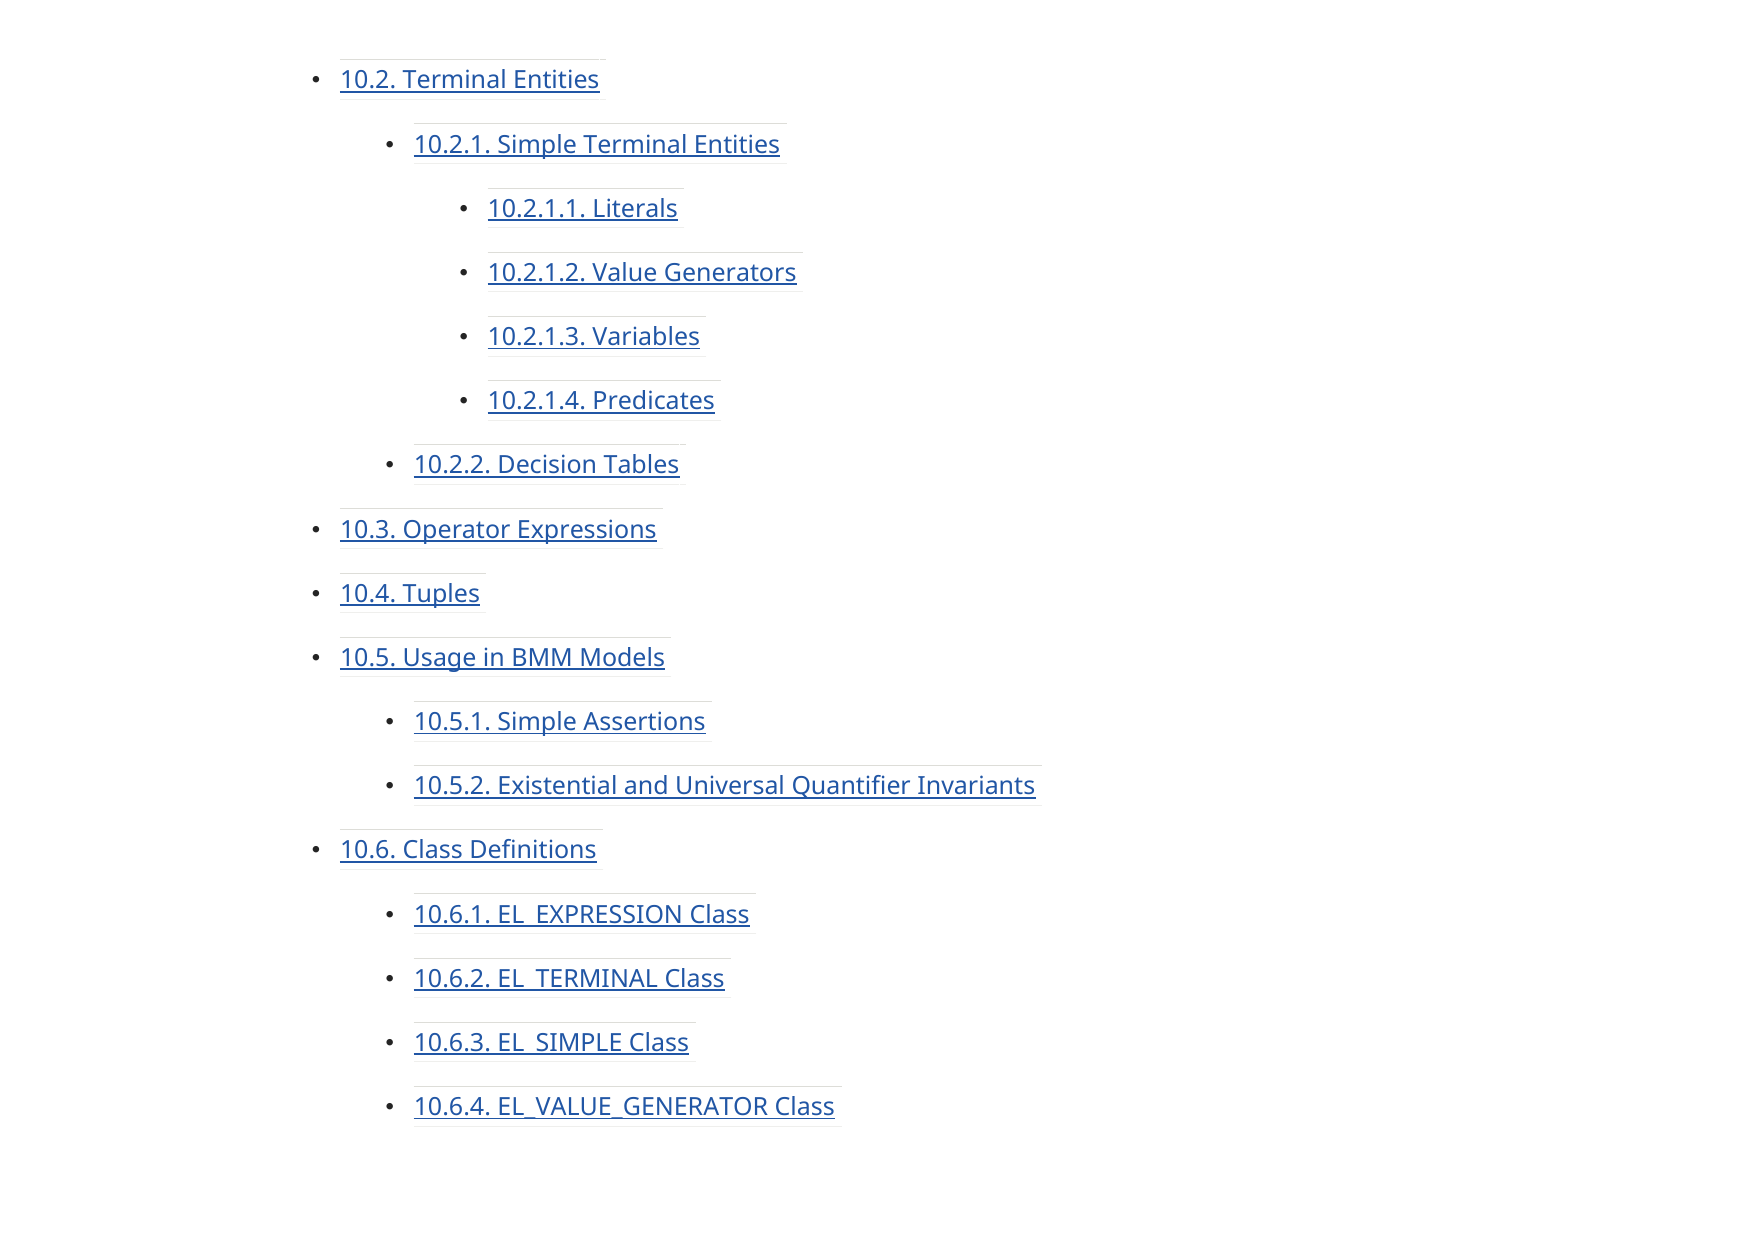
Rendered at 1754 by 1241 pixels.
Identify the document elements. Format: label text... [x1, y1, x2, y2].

list 10.6.4. EL_VALUE_GENERATOR Class [384, 1086, 1695, 1126]
list 10.2.1.4. Predicates [458, 380, 1695, 420]
list 10.2.1. Simple Terminal Entities [384, 123, 1695, 163]
list 10.6.1. EL_EXPRESSION Class [384, 893, 1695, 933]
list 10.2. Terminal Entities [310, 59, 1695, 99]
list 10.6. Class Definitions [310, 829, 1695, 869]
list 10.5.2. Existential and Universal Quantifier Invariants [384, 765, 1695, 805]
list 10.3. Operator Expressions [310, 508, 1695, 548]
list 10.6.3. EL_SIMPLE Class [384, 1022, 1695, 1062]
list 10.5.1. Simple Assertions [384, 701, 1695, 741]
list 10.2.2. Decision Tables [384, 444, 1695, 484]
list 10.2.1.3. Variables [458, 316, 1695, 356]
list 10.2.1.2. Value Generators [458, 252, 1695, 292]
list 10.4. Tuples [310, 572, 1695, 612]
list 10.6.2. EL_TERMINAL Class [384, 957, 1695, 997]
list 10.5. Usage in BMM Models [310, 637, 1695, 677]
list 10.2.1.1. Literals [458, 187, 1695, 227]
